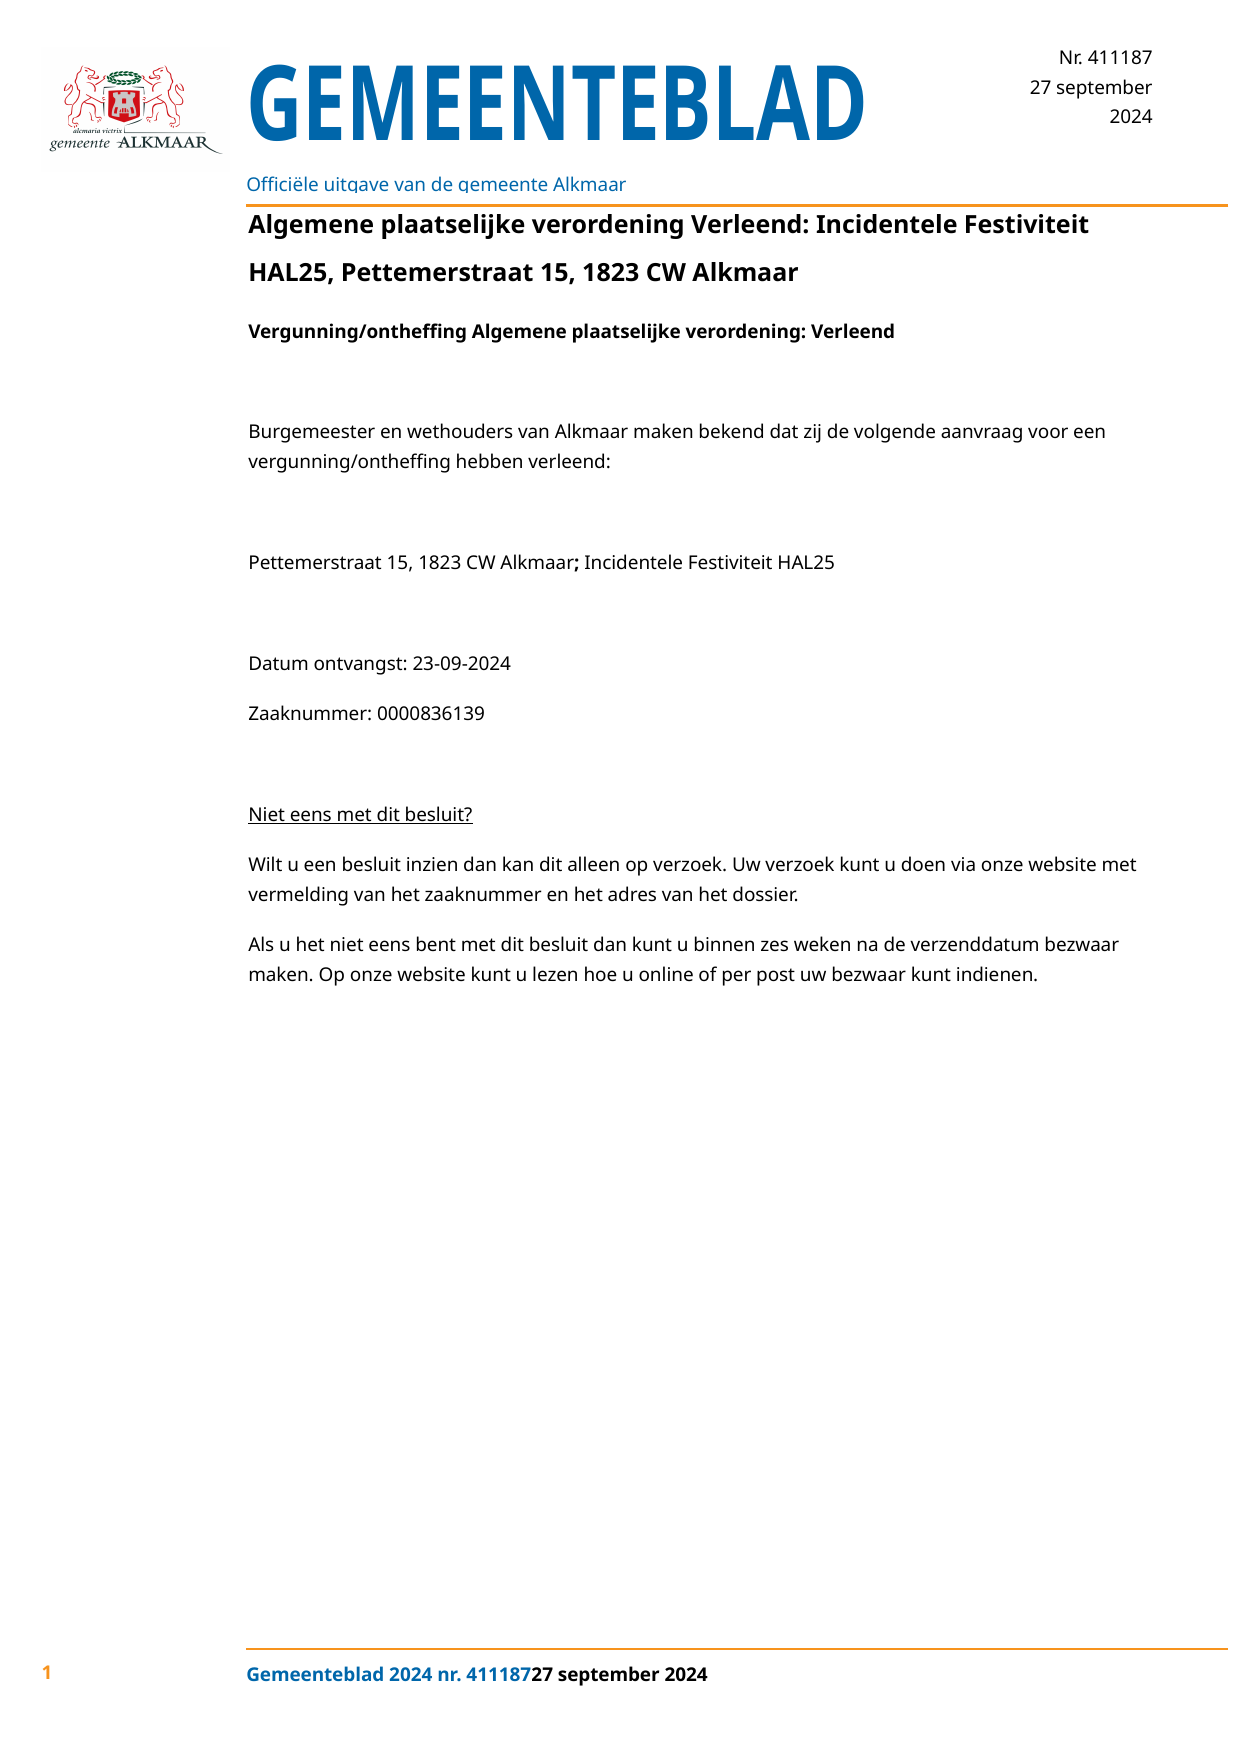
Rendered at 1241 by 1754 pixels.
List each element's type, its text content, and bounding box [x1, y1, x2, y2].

text Vergunning/ontheffing Algemene plaatselijke verordening: Verleend [248, 318, 1152, 344]
text Wilt u een besluit inzien dan kan dit alleen op verzoek. Uw verzoek kunt u doen via onze website met vermelding van het zaaknummer en het adres van het dossier. [248, 852, 1152, 907]
text Zaaknummer: 0000836139 [248, 700, 1152, 726]
text Niet eens met dit besluit? [248, 801, 1152, 827]
text Datum ontvangst: 23-09-2024 [248, 650, 1152, 676]
text Burgemeester en wethouders van Alkmaar maken bekend dat zij de volgende aanvraag voor een vergunning/ontheffing hebben verleend: [248, 419, 1152, 474]
text Pettemerstraat 15, 1823 CW Alkmaar; Incidentele Festiviteit HAL25 [248, 549, 1152, 575]
text Als u het niet eens bent met dit besluit dan kunt u binnen zes weken na de verzenddatum bezwaar maken. Op onze website kunt u lezen hoe u online of per post uw bezwaar kunt indienen. [248, 932, 1152, 987]
picture [41, 47, 231, 172]
text Algemene plaatselijke verordening Verleend: Incidentele Festiviteit HAL25, Pettemerstraat 15, 1823 CW Alkmaar [248, 207, 1152, 288]
